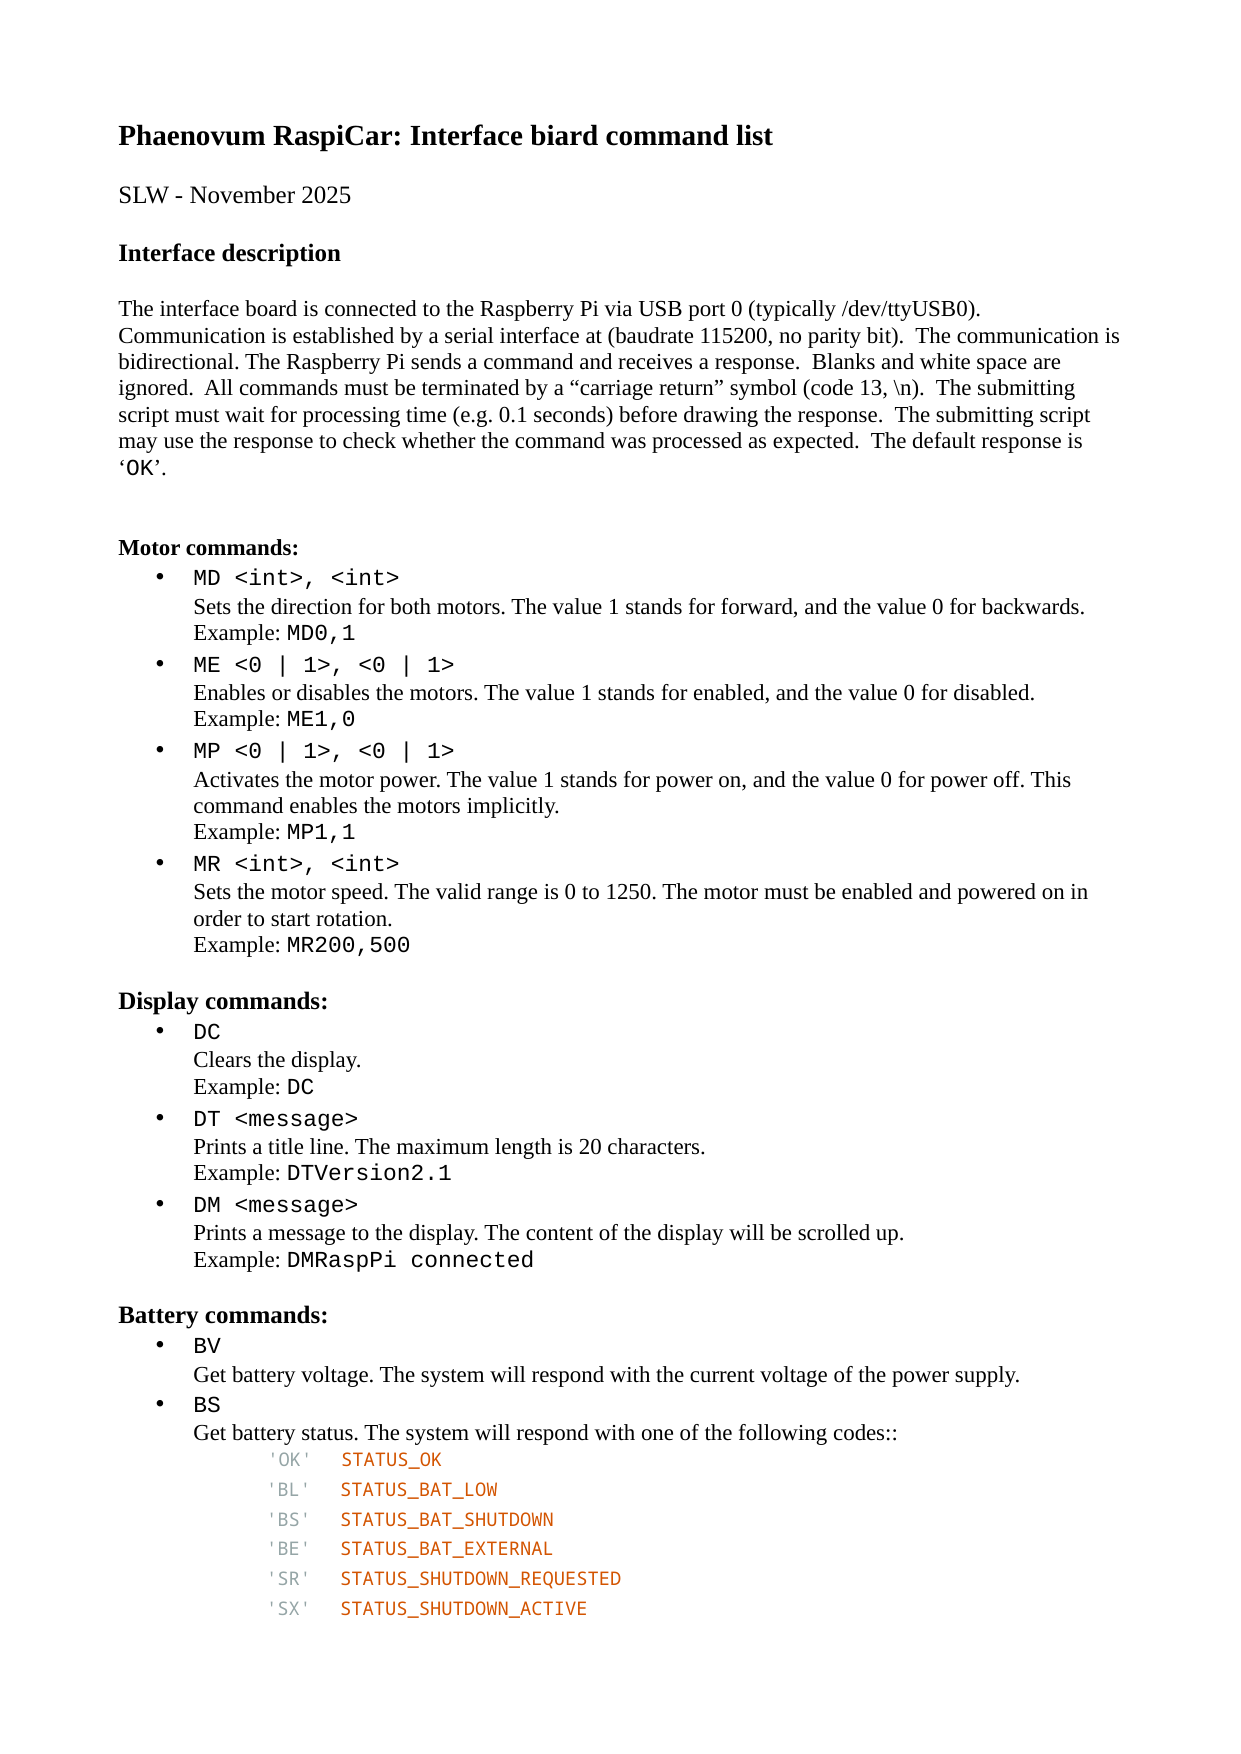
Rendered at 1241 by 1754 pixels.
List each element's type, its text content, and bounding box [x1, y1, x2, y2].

list MD <int>, <int> Sets the direction for both motors. The value 1 stands for forward, and the value 0 for backwards. Example: MD0,1 [156, 567, 1122, 647]
list BV Get battery voltage. The system will respond with the current voltage of the power supply. [156, 1335, 1122, 1387]
list DM <message> Prints a message to the display. The content of the display will be scrolled up. Example: DMRaspPi connected [156, 1193, 1122, 1274]
text Battery commands: [118, 1300, 1122, 1329]
text Display commands: [118, 986, 1122, 1014]
text 'SR' STATUS_SHUTDOWN_REQUESTED [118, 1561, 1122, 1591]
text 'SX' STATUS_SHUTDOWN_ACTIVE [118, 1591, 1122, 1621]
text 'BE' STATUS_BAT_EXTERNAL [118, 1532, 1122, 1561]
text Interface description [118, 238, 1122, 267]
list DC Clears the display. Example: DC [156, 1020, 1122, 1101]
text Phaenovum RaspiCar: Interface biard command list [118, 118, 1122, 152]
list MR <int>, <int> Sets the motor speed. The valid range is 0 to 1250. The motor must be enabled and powered on in order to start rotation. Example: MR200,500 [156, 852, 1122, 959]
list MP <0 | 1>, <0 | 1> Activates the motor power. The value 1 stands for power on, and the value 0 for power off. This command enables the motors implicitly. Example: MP1,1 [156, 740, 1122, 847]
text SLW - November 2025 [118, 180, 1122, 209]
text Motor commands: [118, 534, 1122, 561]
text 'BL' STATUS_BAT_LOW [118, 1472, 1122, 1502]
list DT <message> Prints a title line. The maximum length is 20 characters. Example: DTVersion2.1 [156, 1107, 1122, 1187]
text 'BS' STATUS_BAT_SHUTDOWN [118, 1502, 1122, 1532]
list ME <0 | 1>, <0 | 1> Enables or disables the motors. The value 1 stands for enabled, and the value 0 for disabled. Example: ME1,0 [156, 653, 1122, 734]
text The interface board is connected to the Raspberry Pi via USB port 0 (typically /dev/ttyUSB0). Communication is established by a serial interface at (baudrate 115200, no parity bit). The communication is bidirectional. The Raspberry Pi sends a command and receives a response. Blanks and white space are ignored. All commands must be terminated by a “carriage return” symbol (code 13, \n). The submitting script must wait for processing time (e.g. 0.1 seconds) before drawing the response. The submitting script may use the response to check whether the command was processed as expected. The default response is ‘OK’. [118, 295, 1122, 482]
list BS Get battery status. The system will respond with one of the following codes:: 'OK' STATUS_OK [156, 1393, 1122, 1472]
